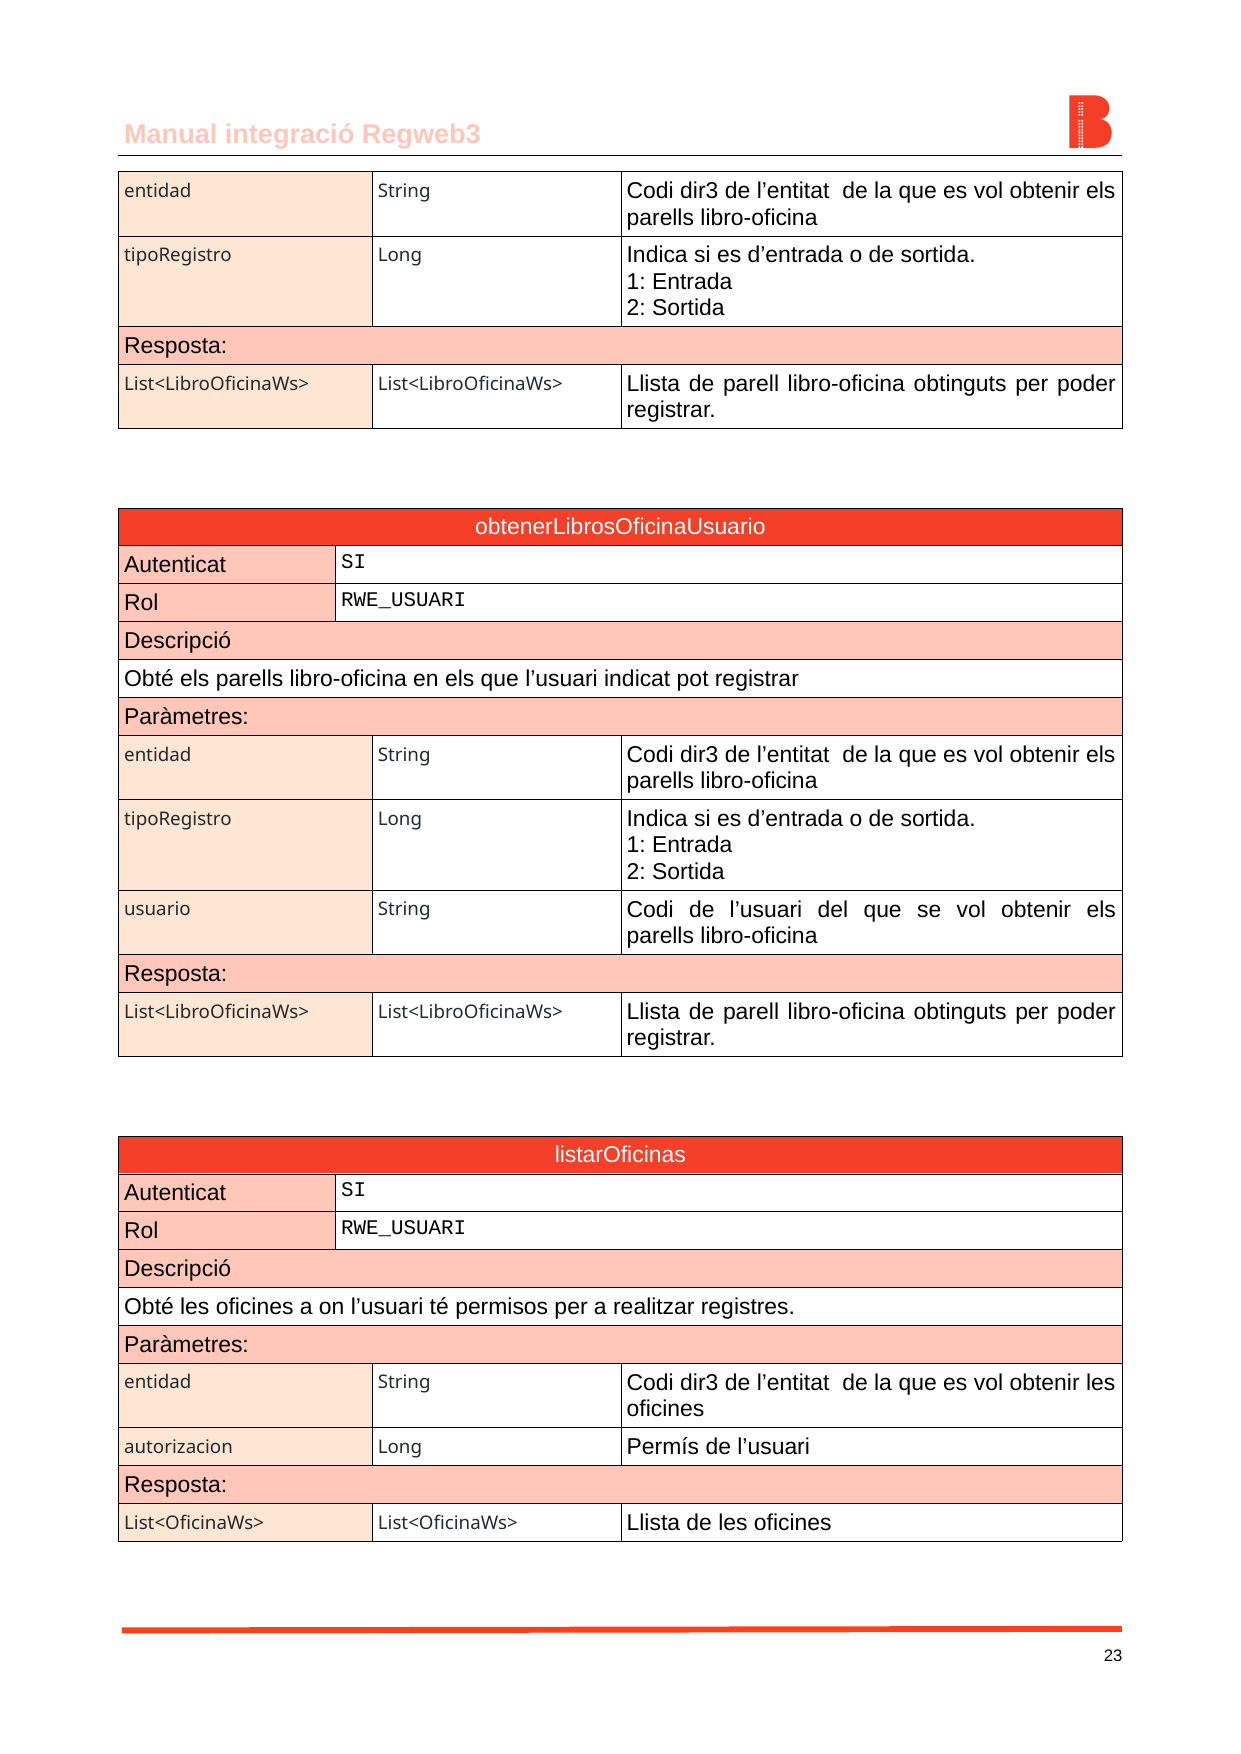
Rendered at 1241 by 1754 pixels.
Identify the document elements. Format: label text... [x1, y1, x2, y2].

table_cell Permís de l’usuari [622, 1428, 1122, 1465]
table_cell Codi dir3 de l’entitat de la que es vol obtenir els parells libro-oficina [622, 736, 1122, 799]
table_cell Llista de parell libro-oficina obtinguts per poder registrar. [622, 993, 1122, 1056]
table_cell Rol [119, 584, 335, 621]
table_cell SI [336, 546, 1122, 583]
table_cell SI [336, 1175, 1122, 1211]
table_cell Descripció [119, 622, 1122, 659]
table_cell tipoRegistro [119, 800, 372, 890]
table_cell List<LibroOficinaWs> [373, 365, 621, 428]
table_cell usuario [119, 891, 372, 954]
table_cell autorizacion [119, 1428, 372, 1465]
table_cell Llista de parell libro-oficina obtinguts per poder registrar. [622, 365, 1122, 428]
table_cell entidad [119, 172, 372, 236]
table_header obtenerLibrosOficinaUsuario [119, 509, 1122, 545]
table_cell Codi dir3 de l’entitat de la que es vol obtenir les oficines [622, 1364, 1122, 1427]
table_cell String [373, 172, 621, 236]
table_cell List<OficinaWs> [119, 1504, 372, 1541]
table_cell Descripció [119, 1250, 1122, 1287]
table_cell RWE_USUARI [336, 584, 1122, 621]
table_cell Codi de l’usuari del que se vol obtenir els parells libro-oficina [622, 891, 1122, 954]
table_cell Indica si es d’entrada o de sortida. 1: Entrada 2: Sortida [622, 237, 1122, 326]
table_cell Paràmetres: [119, 698, 1122, 735]
table_cell String [373, 736, 621, 799]
picture [1063, 94, 1117, 150]
table_cell Long [373, 1428, 621, 1465]
table_cell tipoRegistro [119, 237, 372, 326]
table_cell Long [373, 237, 621, 326]
table_cell Codi dir3 de l’entitat de la que es vol obtenir els parells libro-oficina [622, 172, 1122, 236]
table_cell entidad [119, 1364, 372, 1427]
table_cell List<OficinaWs> [373, 1504, 621, 1541]
table_cell List<LibroOficinaWs> [119, 365, 372, 428]
table_cell RWE_USUARI [336, 1212, 1122, 1249]
table_cell Resposta: [119, 327, 1122, 364]
table_cell Llista de les oficines [622, 1504, 1122, 1541]
table_cell Resposta: [119, 1466, 1122, 1503]
table_cell entidad [119, 736, 372, 799]
table_cell Autenticat [119, 546, 335, 583]
table_cell Indica si es d’entrada o de sortida. 1: Entrada 2: Sortida [622, 800, 1122, 890]
table_cell Obté els parells libro-oficina en els que l’usuari indicat pot registrar [119, 660, 1122, 697]
table_cell Rol [119, 1212, 335, 1249]
table_cell Paràmetres: [119, 1326, 1122, 1363]
table_cell Autenticat [119, 1175, 335, 1211]
table_cell Resposta: [119, 955, 1122, 992]
table_cell List<LibroOficinaWs> [373, 993, 621, 1056]
table_cell String [373, 891, 621, 954]
table_cell String [373, 1364, 621, 1427]
table_cell Long [373, 800, 621, 890]
table_cell Obté les oficines a on l’usuari té permisos per a realitzar registres. [119, 1288, 1122, 1325]
table_header listarOficinas [119, 1137, 1122, 1173]
table_cell List<LibroOficinaWs> [119, 993, 372, 1056]
